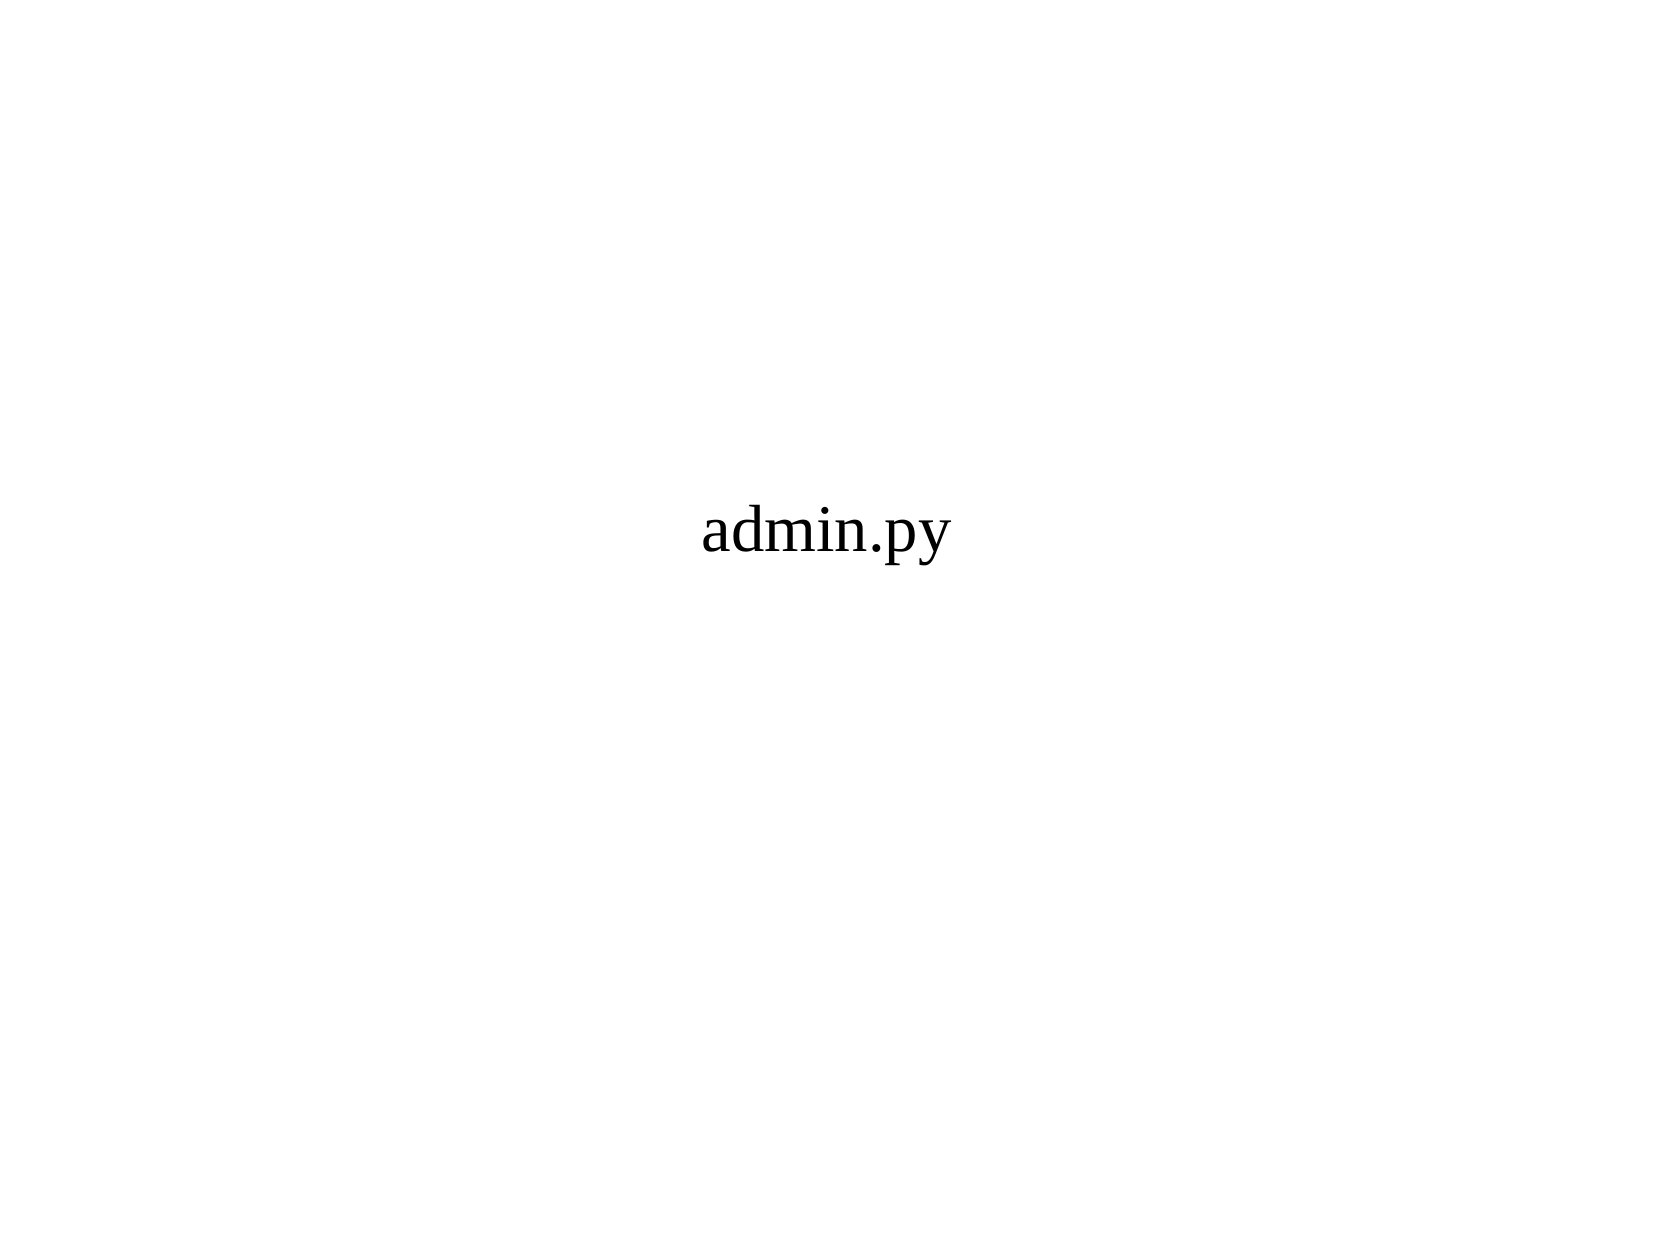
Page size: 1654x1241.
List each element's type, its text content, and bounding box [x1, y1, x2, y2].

subtitle admin.py [82, 49, 1571, 1010]
